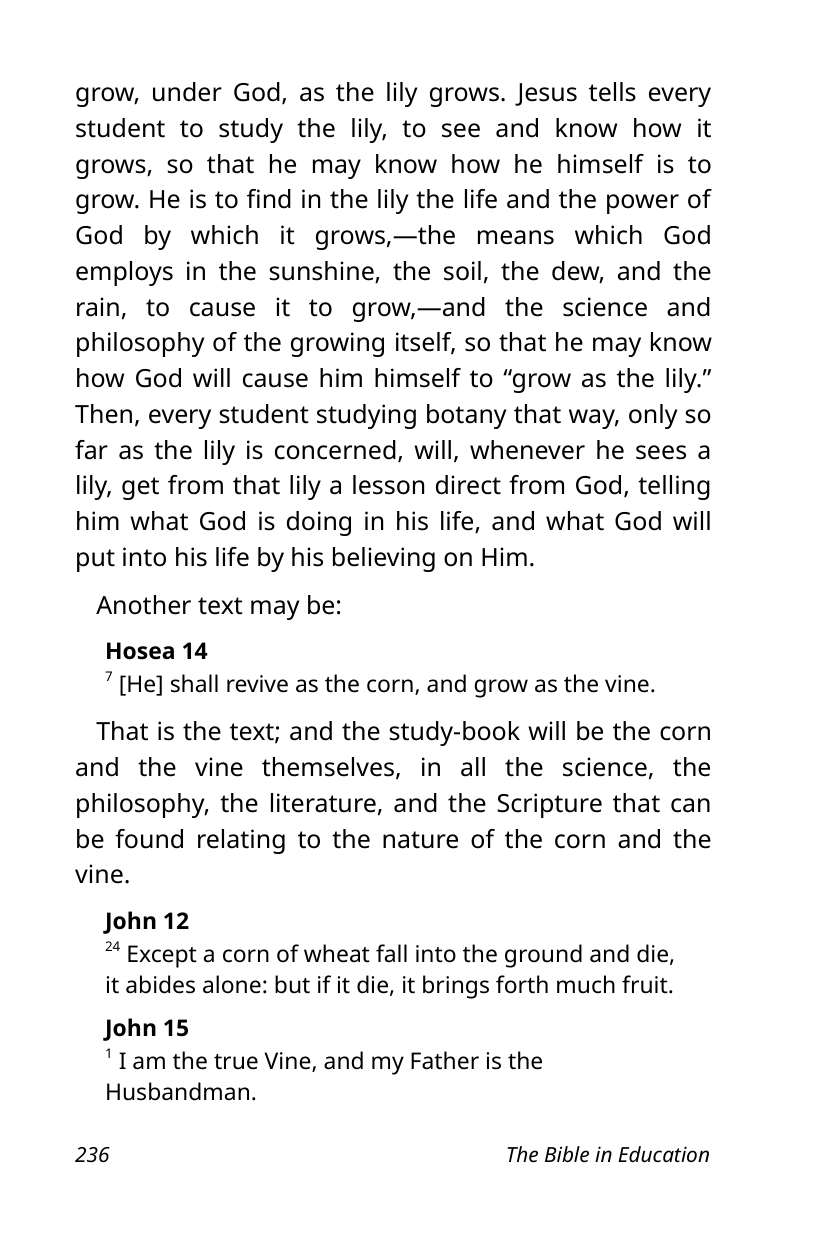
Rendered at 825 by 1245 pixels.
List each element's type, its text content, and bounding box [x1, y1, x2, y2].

text 7 [He] shall revive as the corn, and grow as the vine. [105, 668, 682, 699]
text John 12 [105, 905, 712, 936]
text Hosea 14 [105, 635, 712, 666]
text John 15 [105, 1012, 712, 1043]
text grow, under God, as the lily grows. Jesus tells every student to study the lily, to see and know how it grows, so that he may know how he himself is to grow. He is to find in the lily the life and the power of God by which it grows,—the means which God employs in the sunshine, the soil, the dew, and the rain, to cause it to grow,—and the science and philosophy of the growing itself, so that he may know how God will cause him himself to “grow as the lily.” Then, every student studying botany that way, only so far as the lily is concerned, will, whenever he sees a lily, get from that lily a lesson direct from God, telling him what God is doing in his life, and what God will put into his life by his believing on Him. [75, 75, 712, 573]
text 1 I am the true Vine, and my Father is the Husbandman. [105, 1045, 682, 1107]
text That is the text; and the study-book will be the corn and the vine themselves, in all the science, the philosophy, the literature, and the Scripture that can be found relating to the nature of the corn and the vine. [75, 714, 712, 891]
text Another text may be: [75, 587, 712, 621]
text 24 Except a corn of wheat fall into the ground and die, it abides alone: but if it die, it brings forth much fruit. [105, 937, 682, 1000]
